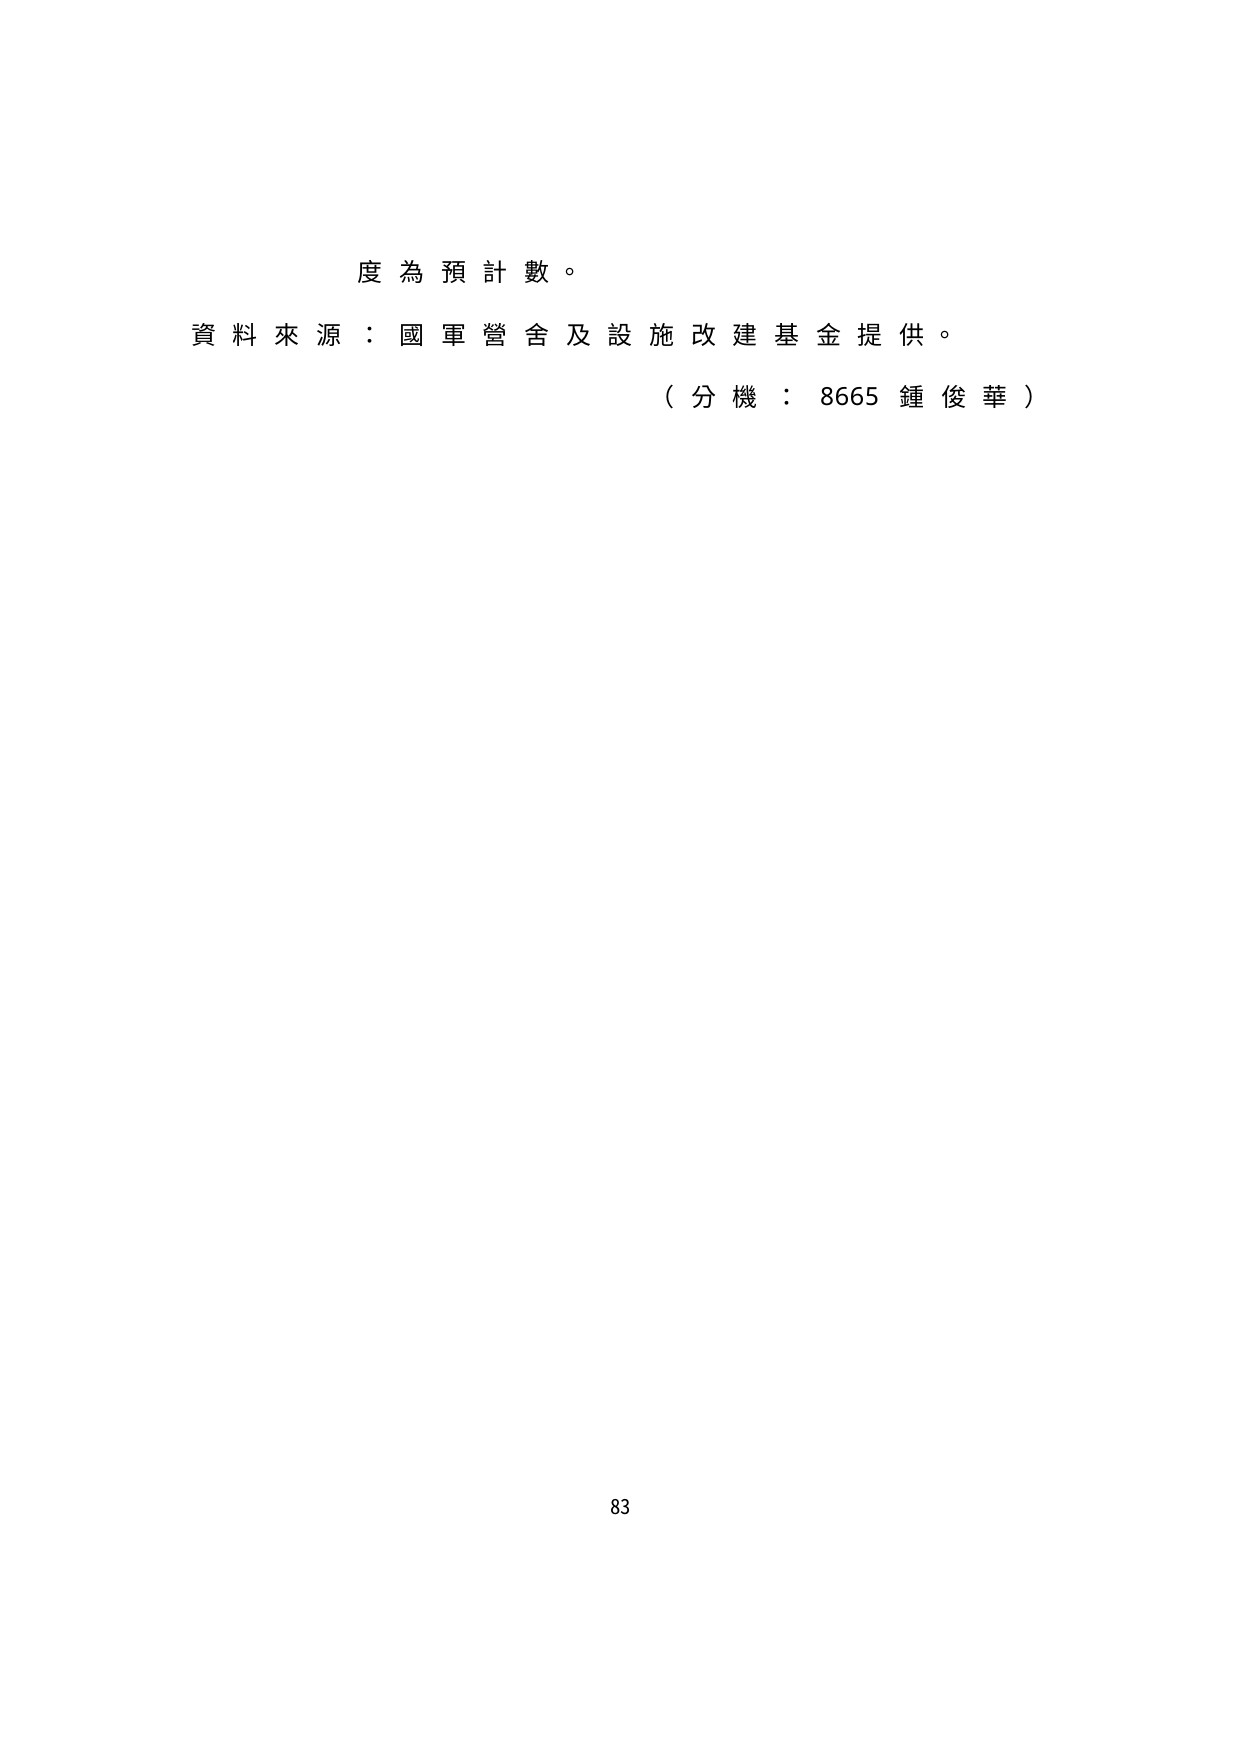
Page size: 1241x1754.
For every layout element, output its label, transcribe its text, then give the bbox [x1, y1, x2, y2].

text 資料來源：國軍營舍及設施改建基金提供。 [183, 292, 1072, 354]
text 度為預計數。 [183, 229, 1058, 292]
text （分機：8665鍾俊華） [183, 354, 1058, 417]
